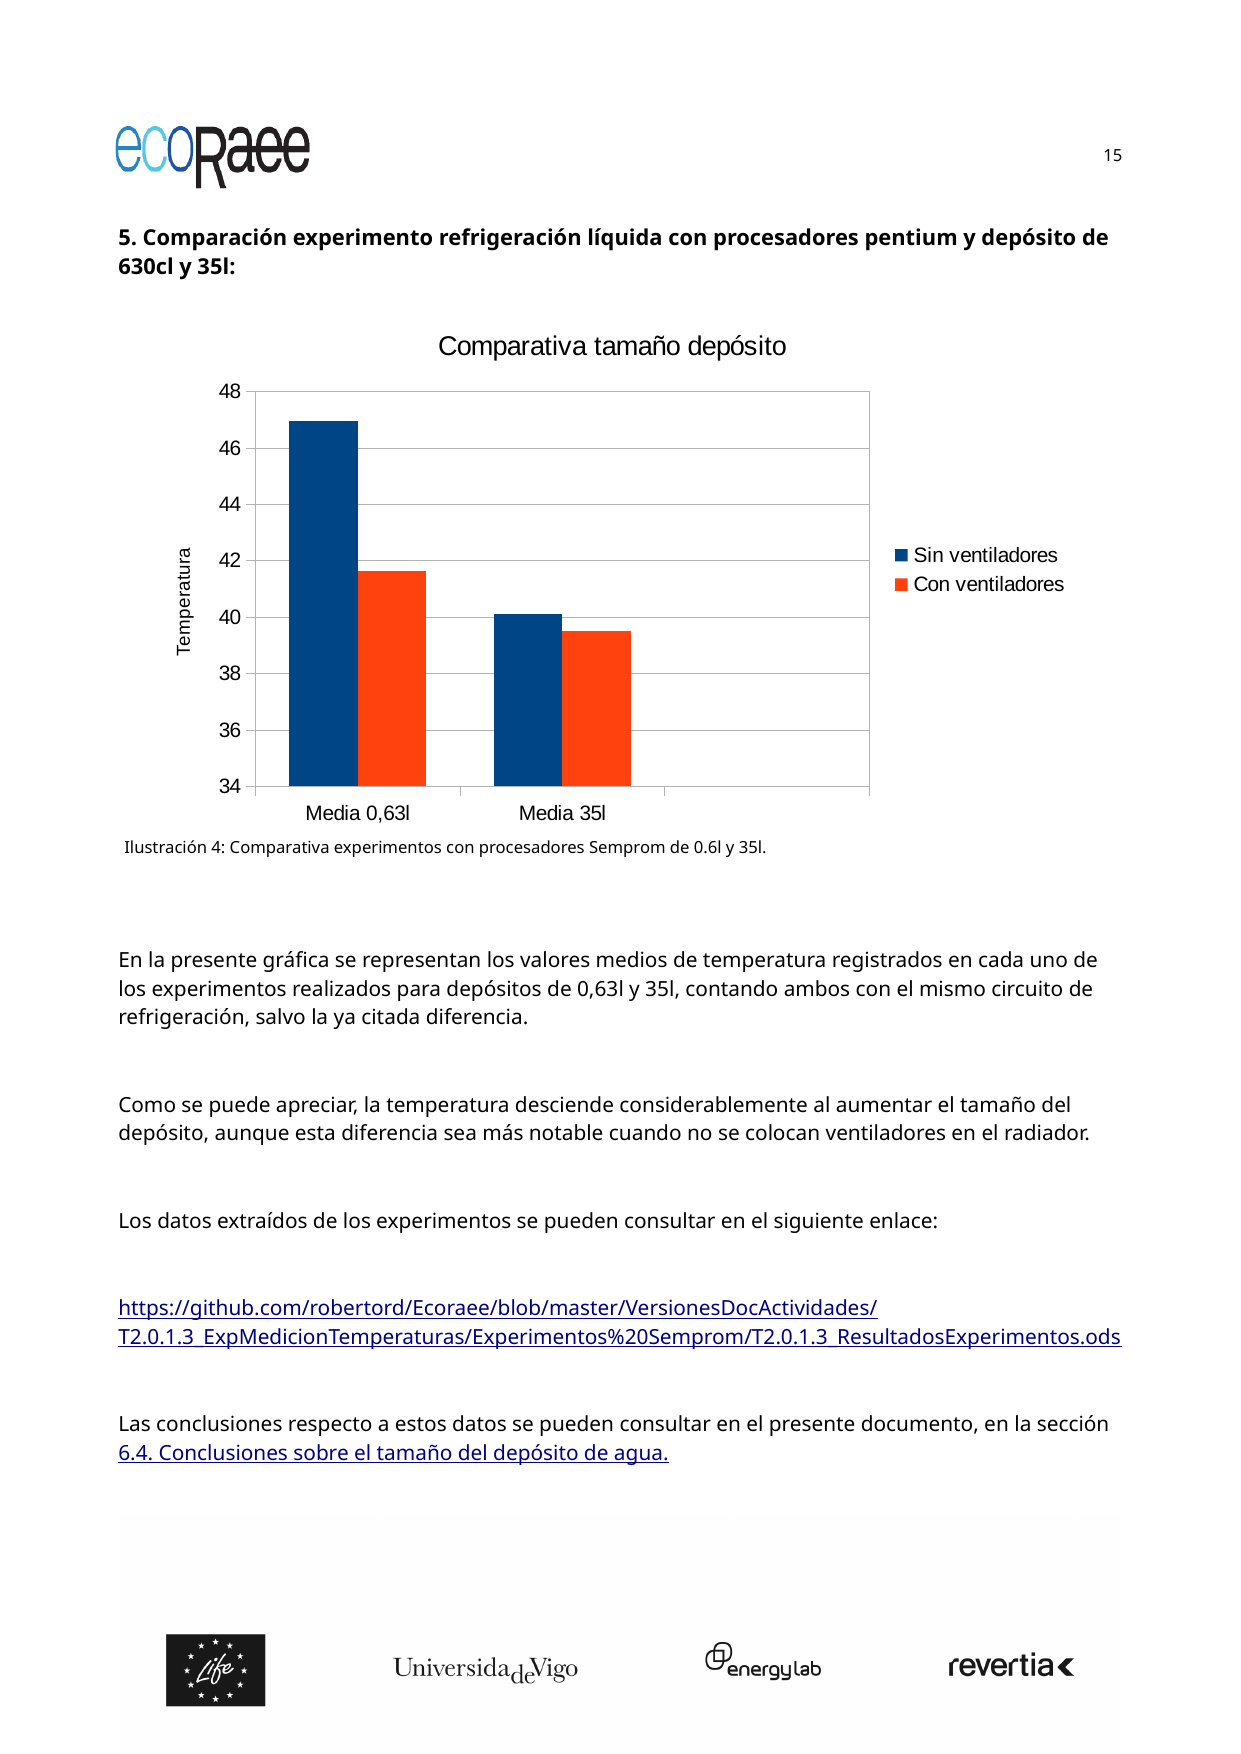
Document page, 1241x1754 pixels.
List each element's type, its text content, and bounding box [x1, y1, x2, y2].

picture [114, 124, 311, 190]
text 5. Comparación experimento refrigeración líquida con procesadores pentium y depósito de 630cl y 35l: [118, 221, 1122, 281]
text Ilustración 4: Comparativa experimentos con procesadores Semprom de 0.6l y 35l. [124, 340, 1122, 858]
text https://github.com/robertord/Ecoraee/blob/master/VersionesDocActividades/T2.0.1.3_ExpMedicionTemperaturas/Experimentos%20Semprom/T2.0.1.3_ResultadosExperimentos.ods [118, 1293, 1122, 1346]
text Como se puede apreciar, la temperatura desciende considerablemente al aumentar el tamaño del depósito, aunque esta diferencia sea más notable cuando no se colocan ventiladores en el radiador. [118, 1090, 1122, 1147]
text En la presente gráfica se representan los valores medios de temperatura registrados en cada uno de los experimentos realizados para depósitos de 0,63l y 35l, contando ambos con el mismo circuito de refrigeración, salvo la ya citada diferencia. [118, 946, 1122, 1031]
picture [118, 1514, 1123, 1754]
text Las conclusiones respecto a estos datos se pueden consultar en el presente documento, en la sección 6.4. Conclusiones sobre el tamaño del depósito de agua. [118, 1409, 1122, 1466]
text Los datos extraídos de los experimentos se pueden consultar en el siguiente enlace: [118, 1206, 1122, 1234]
